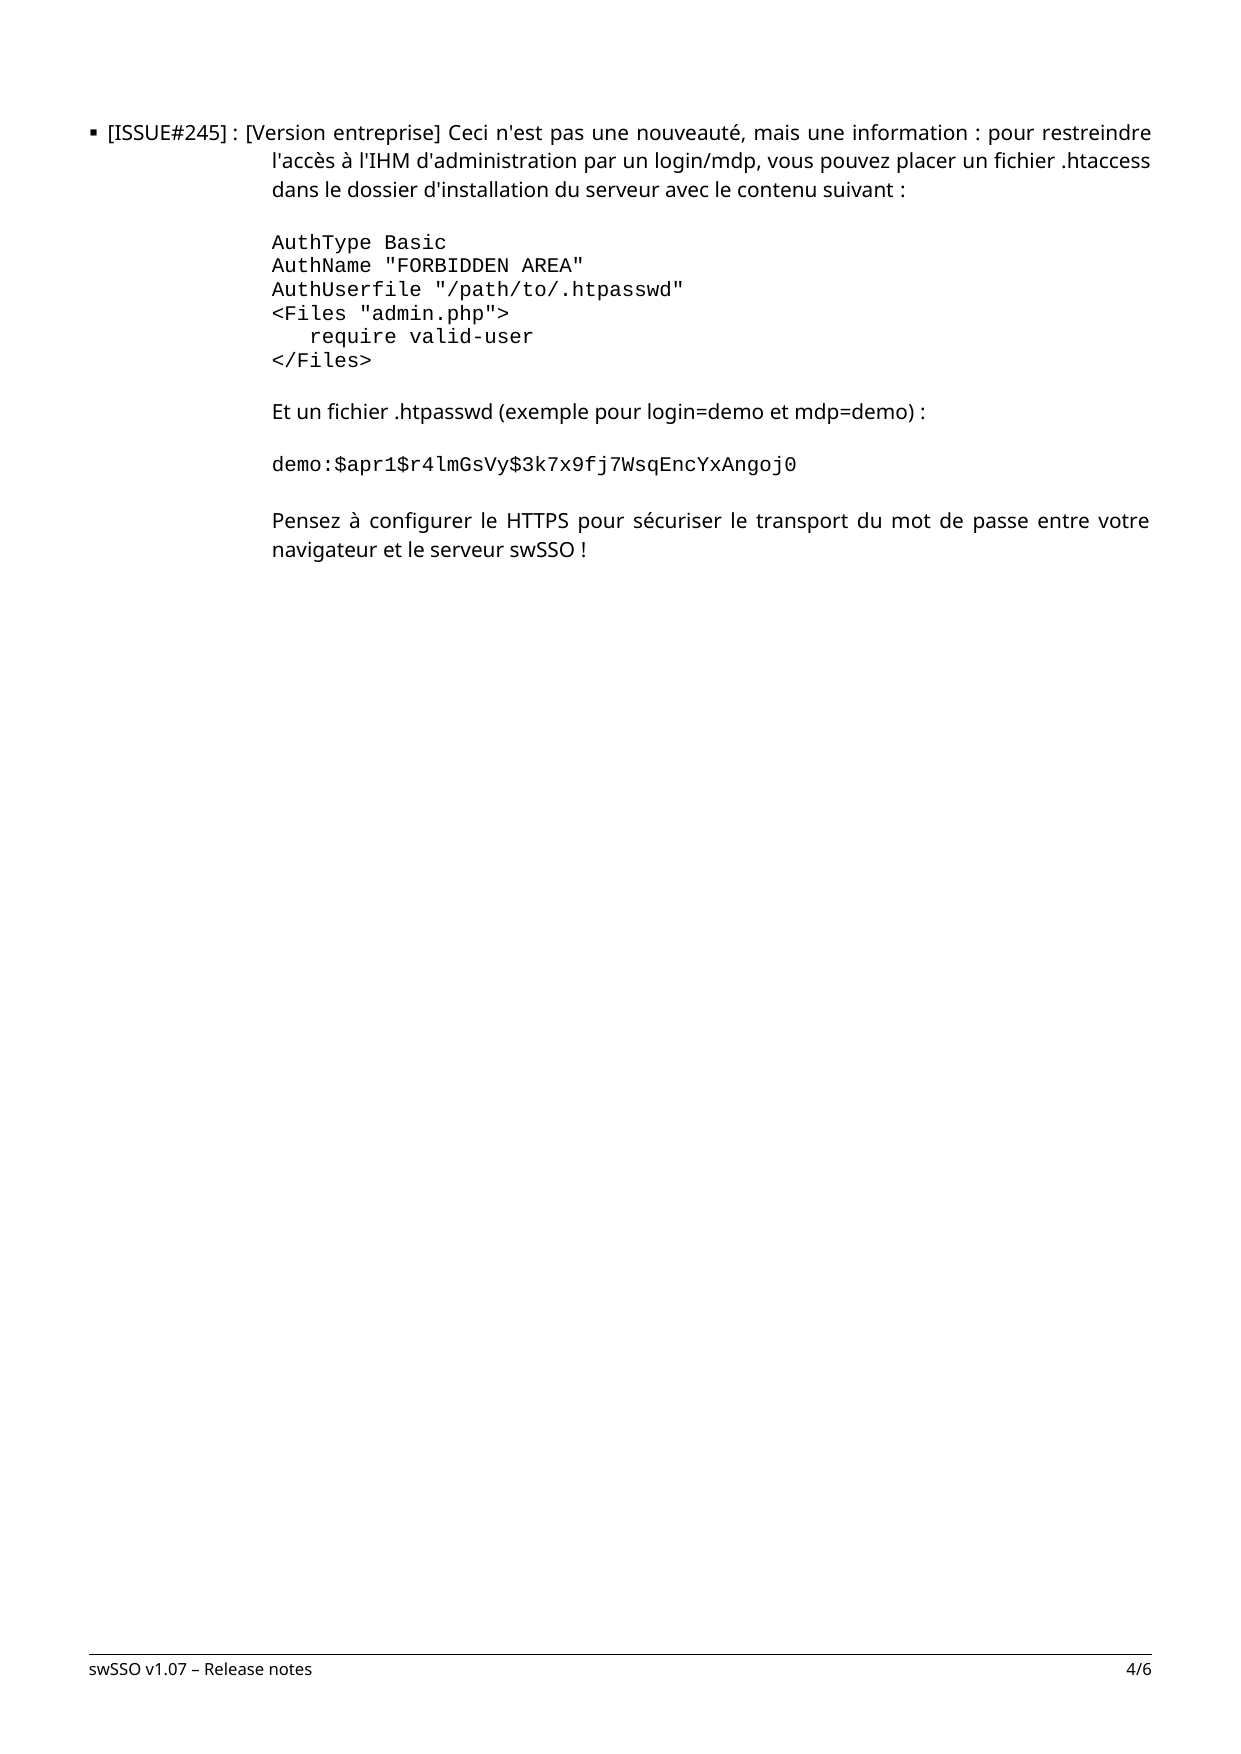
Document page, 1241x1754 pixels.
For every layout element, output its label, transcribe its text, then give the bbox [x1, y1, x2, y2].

list [ISSUE#245] : [Version entreprise] Ceci n'est pas une nouveauté, mais une information : pour restreindre l'accès à l'IHM d'administration par un login/mdp, vous pouvez placer un fichier .htaccess dans le dossier d'installation du serveur avec le contenu suivant : AuthType Basic AuthName "FORBIDDEN AREA" AuthUserfile "/path/to/.htpasswd" <Files "admin.php"> require valid-user </Files> Et un fichier .htpasswd (exemple pour login=demo et mdp=demo) : demo:$apr1$r4lmGsVy$3k7x9fj7WsqEncYxAngoj0 Pensez à configurer le HTTPS pour sécuriser le transport du mot de passe entre votre navigateur et le serveur swSSO ! [89, 118, 1152, 563]
